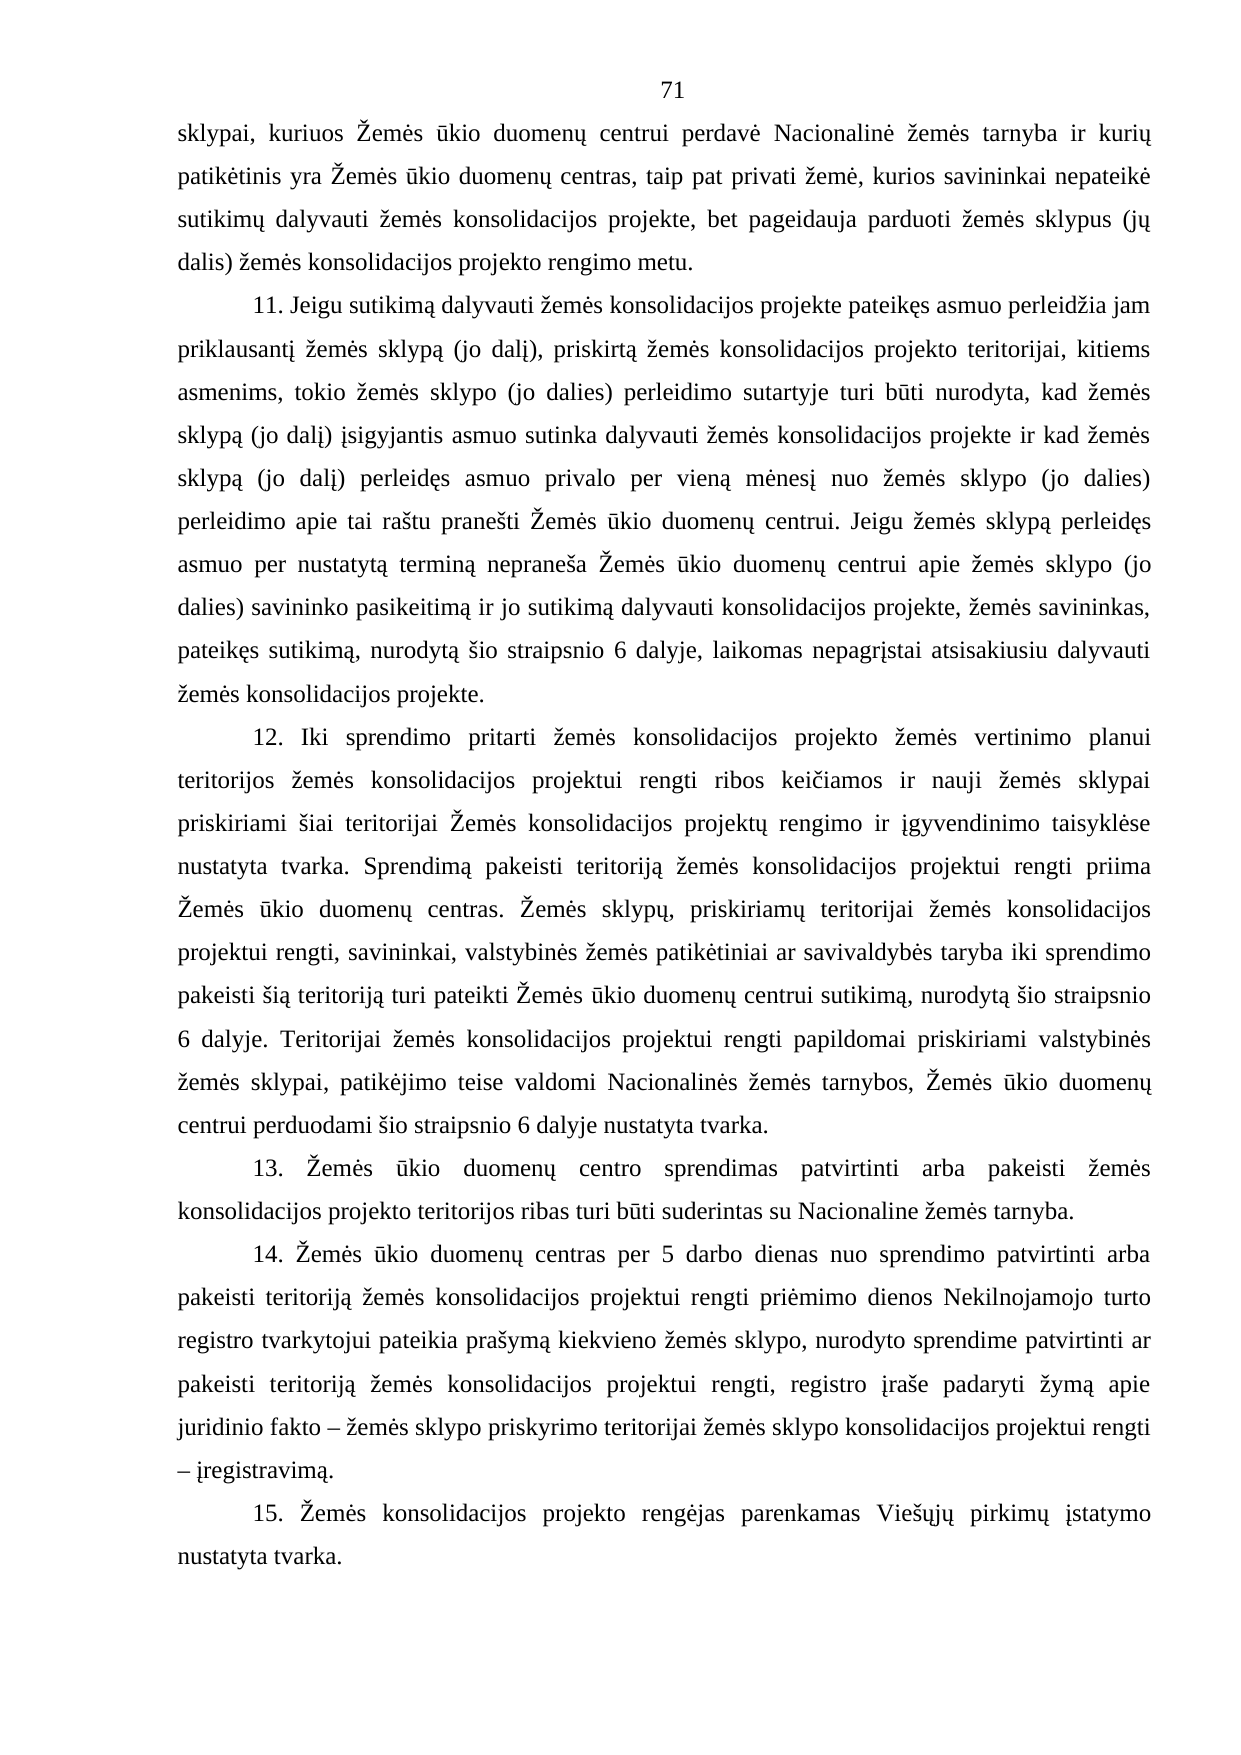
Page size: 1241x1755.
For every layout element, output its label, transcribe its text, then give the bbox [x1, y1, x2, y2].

text 13. Žemės ūkio duomenų centro sprendimas patvirtinti arba pakeisti žemės konsolidacijos projekto teritorijos ribas turi būti suderintas su Nacionaline žemės tarnyba. [177, 1153, 1152, 1225]
text 15. Žemės konsolidacijos projekto rengėjas parenkamas Viešųjų pirkimų įstatymo nustatyta tvarka. [177, 1498, 1152, 1570]
text 12. Iki sprendimo pritarti žemės konsolidacijos projekto žemės vertinimo planui teritorijos žemės konsolidacijos projektui rengti ribos keičiamos ir nauji žemės sklypai priskiriami šiai teritorijai Žemės konsolidacijos projektų rengimo ir įgyvendinimo taisyklėse nustatyta tvarka. Sprendimą pakeisti teritoriją žemės konsolidacijos projektui rengti priima Žemės ūkio duomenų centras. Žemės sklypų, priskiriamų teritorijai žemės konsolidacijos projektui rengti, savininkai, valstybinės žemės patikėtiniai ar savivaldybės taryba iki sprendimo pakeisti šią teritoriją turi pateikti Žemės ūkio duomenų centrui sutikimą, nurodytą šio straipsnio 6 dalyje. Teritorijai žemės konsolidacijos projektui rengti papildomai priskiriami valstybinės žemės sklypai, patikėjimo teise valdomi Nacionalinės žemės tarnybos, Žemės ūkio duomenų centrui perduodami šio straipsnio 6 dalyje nustatyta tvarka. [177, 722, 1152, 1139]
text sklypai, kuriuos Žemės ūkio duomenų centrui perdavė Nacionalinė žemės tarnyba ir kurių patikėtinis yra Žemės ūkio duomenų centras, taip pat privati žemė, kurios savininkai nepateikė sutikimų dalyvauti žemės konsolidacijos projekte, bet pageidauja parduoti žemės sklypus (jų dalis) žemės konsolidacijos projekto rengimo metu. [177, 118, 1152, 276]
text 11. Jeigu sutikimą dalyvauti žemės konsolidacijos projekte pateikęs asmuo perleidžia jam priklausantį žemės sklypą (jo dalį), priskirtą žemės konsolidacijos projekto teritorijai, kitiems asmenims, tokio žemės sklypo (jo dalies) perleidimo sutartyje turi būti nurodyta, kad žemės sklypą (jo dalį) įsigyjantis asmuo sutinka dalyvauti žemės konsolidacijos projekte ir kad žemės sklypą (jo dalį) perleidęs asmuo privalo per vieną mėnesį nuo žemės sklypo (jo dalies) perleidimo apie tai raštu pranešti Žemės ūkio duomenų centrui. Jeigu žemės sklypą perleidęs asmuo per nustatytą terminą nepraneša Žemės ūkio duomenų centrui apie žemės sklypo (jo dalies) savininko pasikeitimą ir jo sutikimą dalyvauti konsolidacijos projekte, žemės savininkas, pateikęs sutikimą, nurodytą šio straipsnio 6 dalyje, laikomas nepagrįstai atsisakiusiu dalyvauti žemės konsolidacijos projekte. [177, 291, 1152, 707]
text 14. Žemės ūkio duomenų centras per 5 darbo dienas nuo sprendimo patvirtinti arba pakeisti teritoriją žemės konsolidacijos projektui rengti priėmimo dienos Nekilnojamojo turto registro tvarkytojui pateikia prašymą kiekvieno žemės sklypo, nurodyto sprendime patvirtinti ar pakeisti teritoriją žemės konsolidacijos projektui rengti, registro įraše padaryti žymą apie juridinio fakto – žemės sklypo priskyrimo teritorijai žemės sklypo konsolidacijos projektui rengti – įregistravimą. [177, 1239, 1152, 1484]
